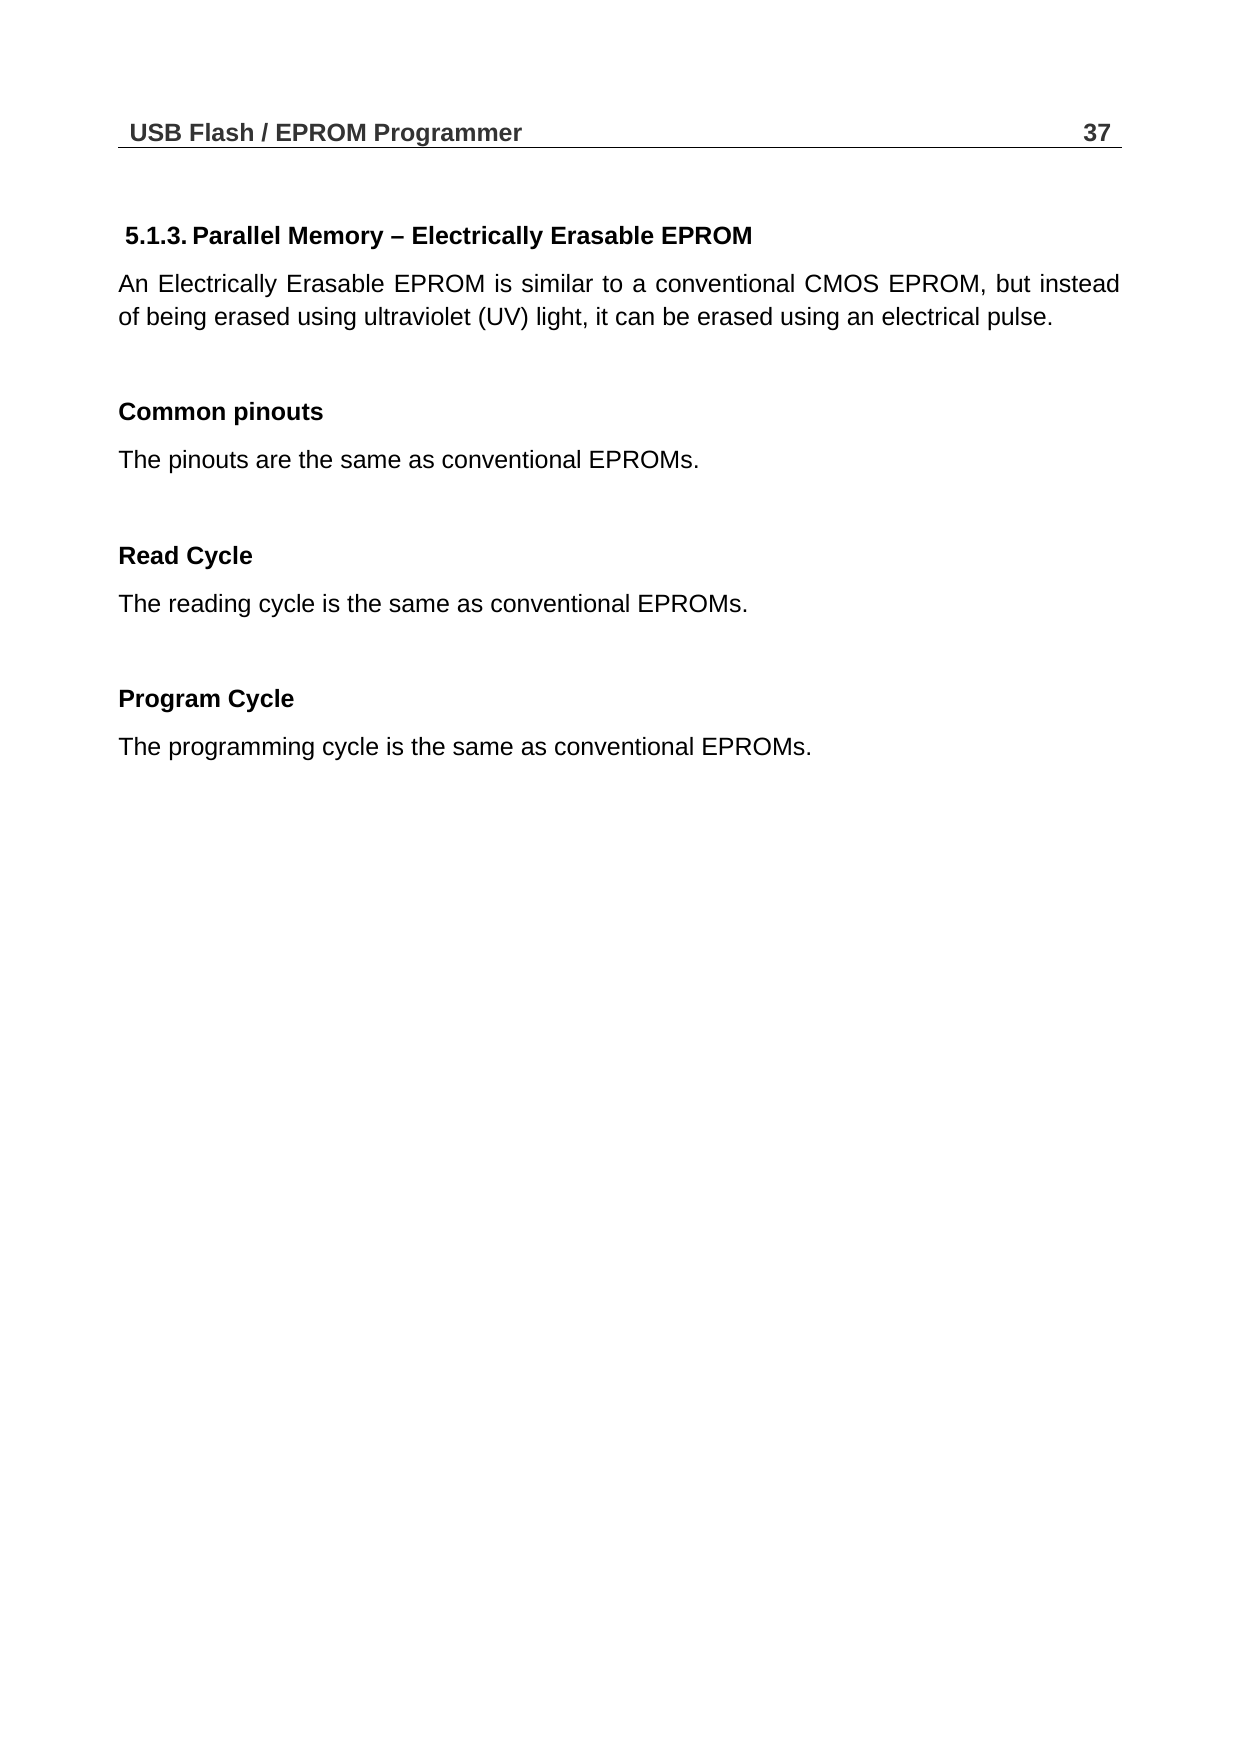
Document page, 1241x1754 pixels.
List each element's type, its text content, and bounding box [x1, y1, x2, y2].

subtitle Parallel Memory – Electrically Erasable EPROM [118, 221, 1122, 250]
text The reading cycle is the same as conventional EPROMs. [118, 589, 1122, 617]
text The pinouts are the same as conventional EPROMs. [118, 445, 1122, 474]
text Read Cycle [118, 541, 1122, 569]
text Common pinouts [118, 397, 1122, 426]
text The programming cycle is the same as conventional EPROMs. [118, 732, 1122, 761]
text Program Cycle [118, 684, 1122, 713]
text An Electrically Erasable EPROM is similar to a conventional CMOS EPROM, but instead of being erased using ultraviolet (UV) light, it can be erased using an electrical pulse. [118, 269, 1122, 331]
